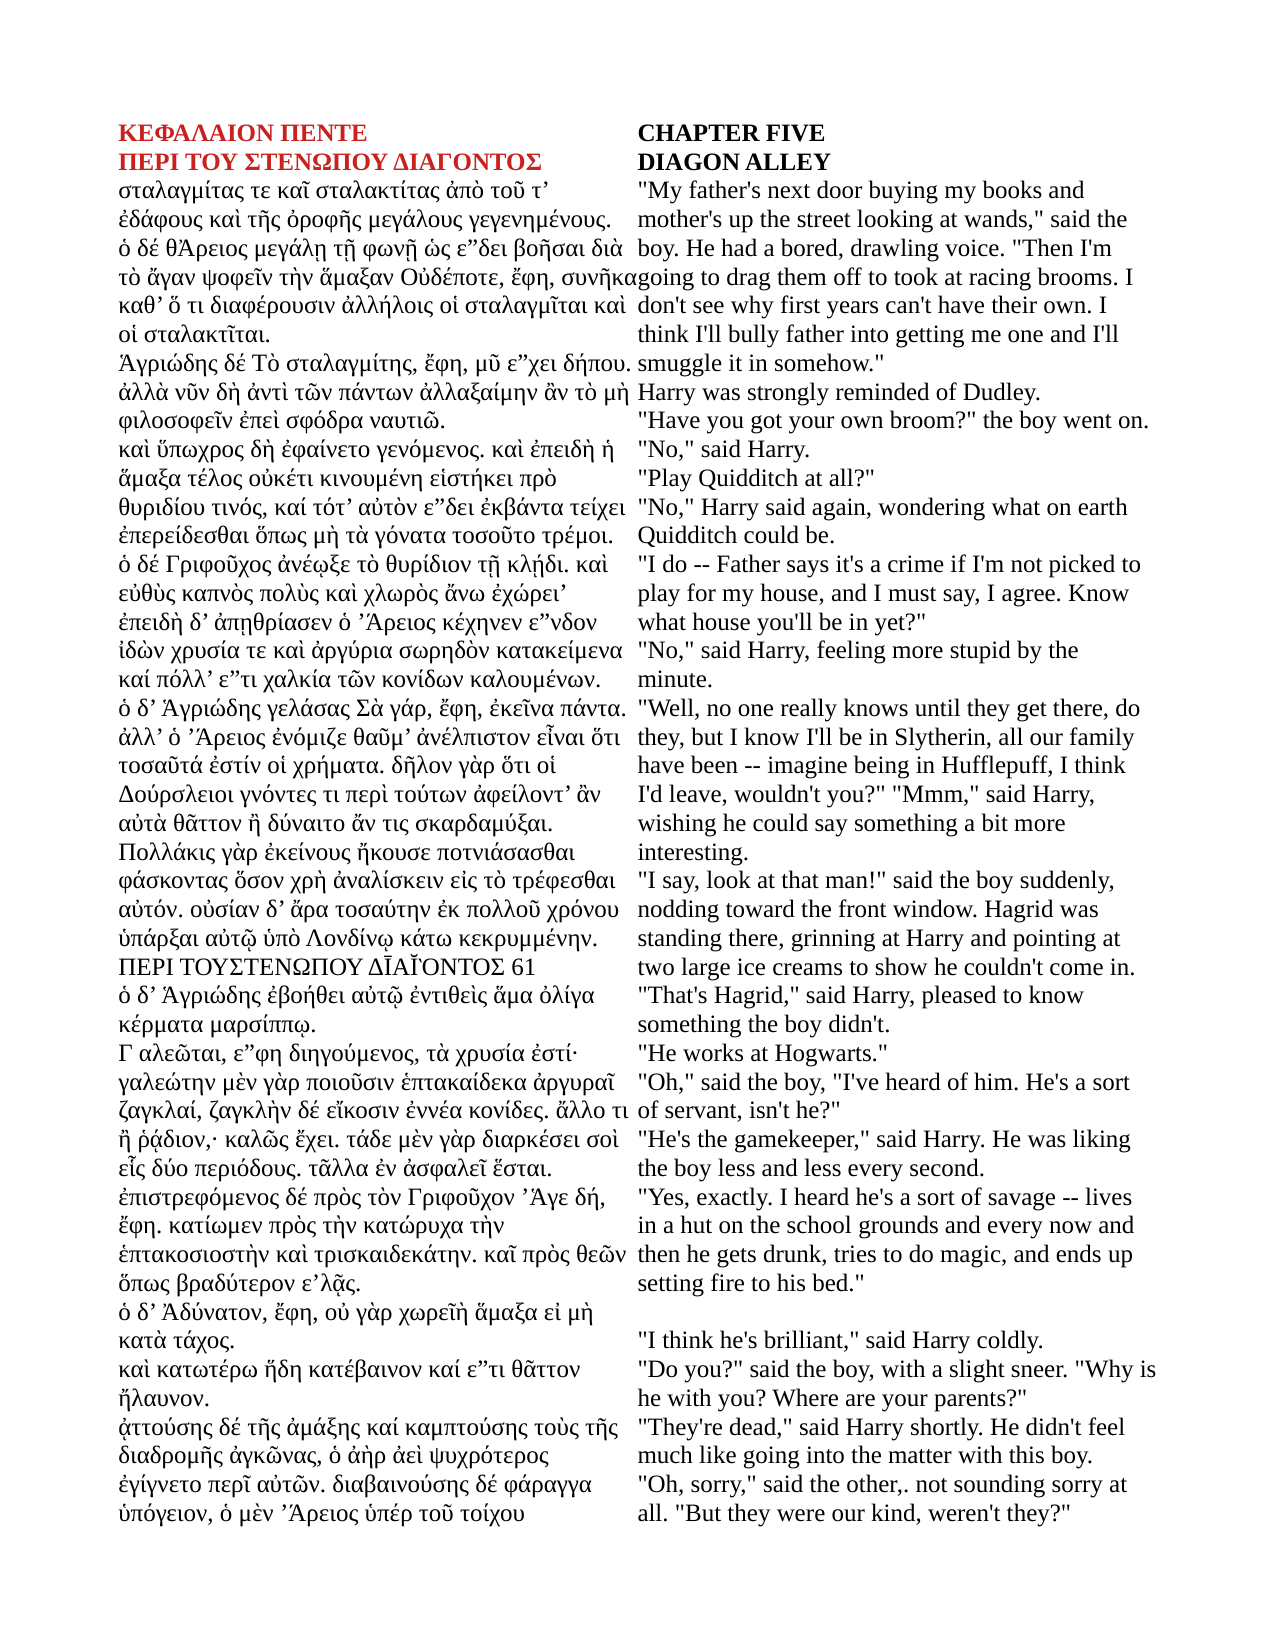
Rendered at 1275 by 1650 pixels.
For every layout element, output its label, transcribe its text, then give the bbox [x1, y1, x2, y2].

table_cell σταλαγμίτας τε καῖ σταλακτίτας ἀπὸ τοῦ τ’ ἐδάφους καὶ τῆς ὀροφῆς μεγάλους γεγενημένους. ὁ δέ θἈρειος μεγάλῃ τῇ φωνῇ ὡς ε”δει βοῆσαι διὰ τὸ ἄγαν ψοφεῖν τὴν ἅμαξαν Οὐδέποτε, ἔφη, συνῆκα καθ’ ὅ τι διαφέρουσιν ἀλλήλοις οἱ σταλαγμῖται καὶ οἱ σταλακτῖται. Ἁγριώδης δέ Τὸ σταλαγμίτης, ἔφη, μῦ ε”χει δήπου. ἀλλὰ νῦν δὴ ἀντὶ τῶν πάντων ἀλλαξαίμην ἂν τὸ μὴ φιλοσοφεῖν ἐπεὶ σφόδρα ναυτιῶ. καὶ ὕπωχρος δὴ ἐφαίνετο γενόμενος. καὶ ἐπειδὴ ἡ ἅμαξα τέλος οὐκέτι κινουμένη εἱστήκει πρὸ θυριδίου τινός, καί τότ’ αὐτὸν ε”δει ἐκβάντα τείχει ἐπερείδεσθαι ὅπως μὴ τὰ γόνατα τοσοῦτο τρέμοι. ὁ δέ Γριφοῦχος ἀνέῳξε τὸ θυρίδιον τῇ κλῄδι. καὶ εὐθὺς καπνὸς πολὺς καὶ χλωρὸς ἄνω ἐχώρει’ ἐπειδὴ δ’ ἀπῃθρίασεν ὁ ’Άρειος κέχηνεν ε”νδον ἰδὼν χρυσία τε καὶ ἀργύρια σωρηδὸν κατακείμενα καί πόλλ’ ε”τι χαλκία τῶν κονίδων καλουμένων. ὁ δ’ Ἁγριώδης γελάσας Σὰ γάρ, ἔφη, ἐκεῖνα πάντα. ἀλλ’ ὁ ’Άρειος ἐνόμιζε θαῦμ’ ἀνέλπιστον εἶναι ὅτι τοσαῦτά ἐστίν οἱ χρήματα. δῆλον γὰρ ὅτι οἱ Δούρσλειοι γνόντες τι περὶ τούτων ἀφείλοντ’ ἂν αὐτὰ θᾶττον ἢ δύναιτο ἄν τις σκαρδαμύξαι. Πολλάκις γὰρ ἐκείνους ἤκουσε ποτνιάσασθαι φάσκοντας ὅσον χρὴ ἀναλίσκειν εἰς τὸ τρέφεσθαι αὐτόν. οὐσίαν δ’ ἄρα τοσαύτην ἐκ πολλοῦ χρόνου ὑπάρξαι αὐτῷ ὑπὸ Λονδίνῳ κάτω κεκρυμμένην. ΠΕΡΙ ΤΟΥΣΤΕΝΩΠΟΥ ΔῙΑῘῸΝΤΟΣ 61 ὁ δ’ Ἁγριώδης ἐβοήθει αὐτῷ ἐντιθεὶς ἅμα ὀλίγα κέρματα μαρσίππῳ. Γ αλεῶται, ε”φη διηγούμενος, τὰ χρυσία ἐστί· γαλεώτην μὲν γὰρ ποιοῦσιν ἑπτακαίδεκα ἀργυραῖ ζαγκλαί, ζαγκλὴν δέ εἴκοσιν ἐννέα κονίδες. ἄλλο τι ἢ ῥᾴδιον,· καλῶς ἔχει. τάδε μὲν γὰρ διαρκέσει σοὶ εἷς δύο περιόδους. τᾶλλα ἐν ἀσφαλεῖ ἕσται. ἐπιστρεφόμενος δέ πρὸς τὸν Γριφοῦχον ’Ἁγε δή, ἔφη. κατίωμεν πρὸς τὴν κατώρυχα τὴν ἑπτακοσιοστὴν καὶ τρισκαιδεκάτην. καῖ πρὸς θεῶν ὅπως βραδύτερον ε’λᾷς. ὁ δ’ Ἀδύνατον, ἔφη, οὐ γὰρ χωρεῖὴ ἅμαξα εἰ μὴ κατὰ τάχος. καὶ κατωτέρω ἥδη κατέβαινον καί ε”τι θᾶττον ἤλαυνον. ᾀττούσης δέ τῆς ἀμάξης καί καμπτούσης τοὺς τῆς διαδρομῆς ἀγκῶνας, ὁ ἀὴρ ἀεὶ ψυχρότερος ἐγίγνετο περῖ αὐτῶν. διαβαινούσης δέ φάραγγα ὑπόγειον, ὁ μὲν ’Άρειος ὑπέρ τοῦ τοίχου [118, 176, 637, 1527]
table_cell "My father's next door buying my books and mother's up the street looking at wands," said the boy. He had a bored, drawling voice. "Then I'm going to drag them off to took at racing brooms. I don't see why first years can't have their own. I think I'll bully father into getting me one and I'll smuggle it in somehow." Harry was strongly reminded of Dudley. "Have you got your own broom?" the boy went on. "No," said Harry. "Play Quidditch at all?" "No," Harry said again, wondering what on earth Quidditch could be. "I do -- Father says it's a crime if I'm not picked to play for my house, and I must say, I agree. Know what house you'll be in yet?" "No," said Harry, feeling more stupid by the minute. "Well, no one really knows until they get there, do they, but I know I'll be in Slytherin, all our family have been -- imagine being in Hufflepuff, I think I'd leave, wouldn't you?" "Mmm," said Harry, wishing he could say something a bit more interesting. "I say, look at that man!" said the boy suddenly, nodding toward the front window. Hagrid was standing there, grinning at Harry and pointing at two large ice creams to show he couldn't come in. "That's Hagrid," said Harry, pleased to know something the boy didn't. "He works at Hogwarts." "Oh," said the boy, "I've heard of him. He's a sort of servant, isn't he?" "He's the gamekeeper," said Harry. He was liking the boy less and less every second. "Yes, exactly. I heard he's a sort of savage -- lives in a hut on the school grounds and every now and then he gets drunk, tries to do magic, and ends up setting fire to his bed." "I think he's brilliant," said Harry coldly. "Do you?" said the boy, with a slight sneer. "Why is he with you? Where are your parents?" "They're dead," said Harry shortly. He didn't feel much like going into the matter with this boy. "Oh, sorry," said the other,. not sounding sorry at all. "But they were our kind, weren't they?" [637, 176, 1157, 1527]
table_header ΚΕΦΑΛΑΙΟΝ ΠΕΝΤΕ ΠΕΡΙ ΤΟΥ ΣΤΕΝΩΠΟΥ ΔΙΑΓΟΝΤΟΣ [118, 118, 637, 176]
table_header CHAPTER FIVE DIAGON ALLEY [637, 118, 1157, 176]
